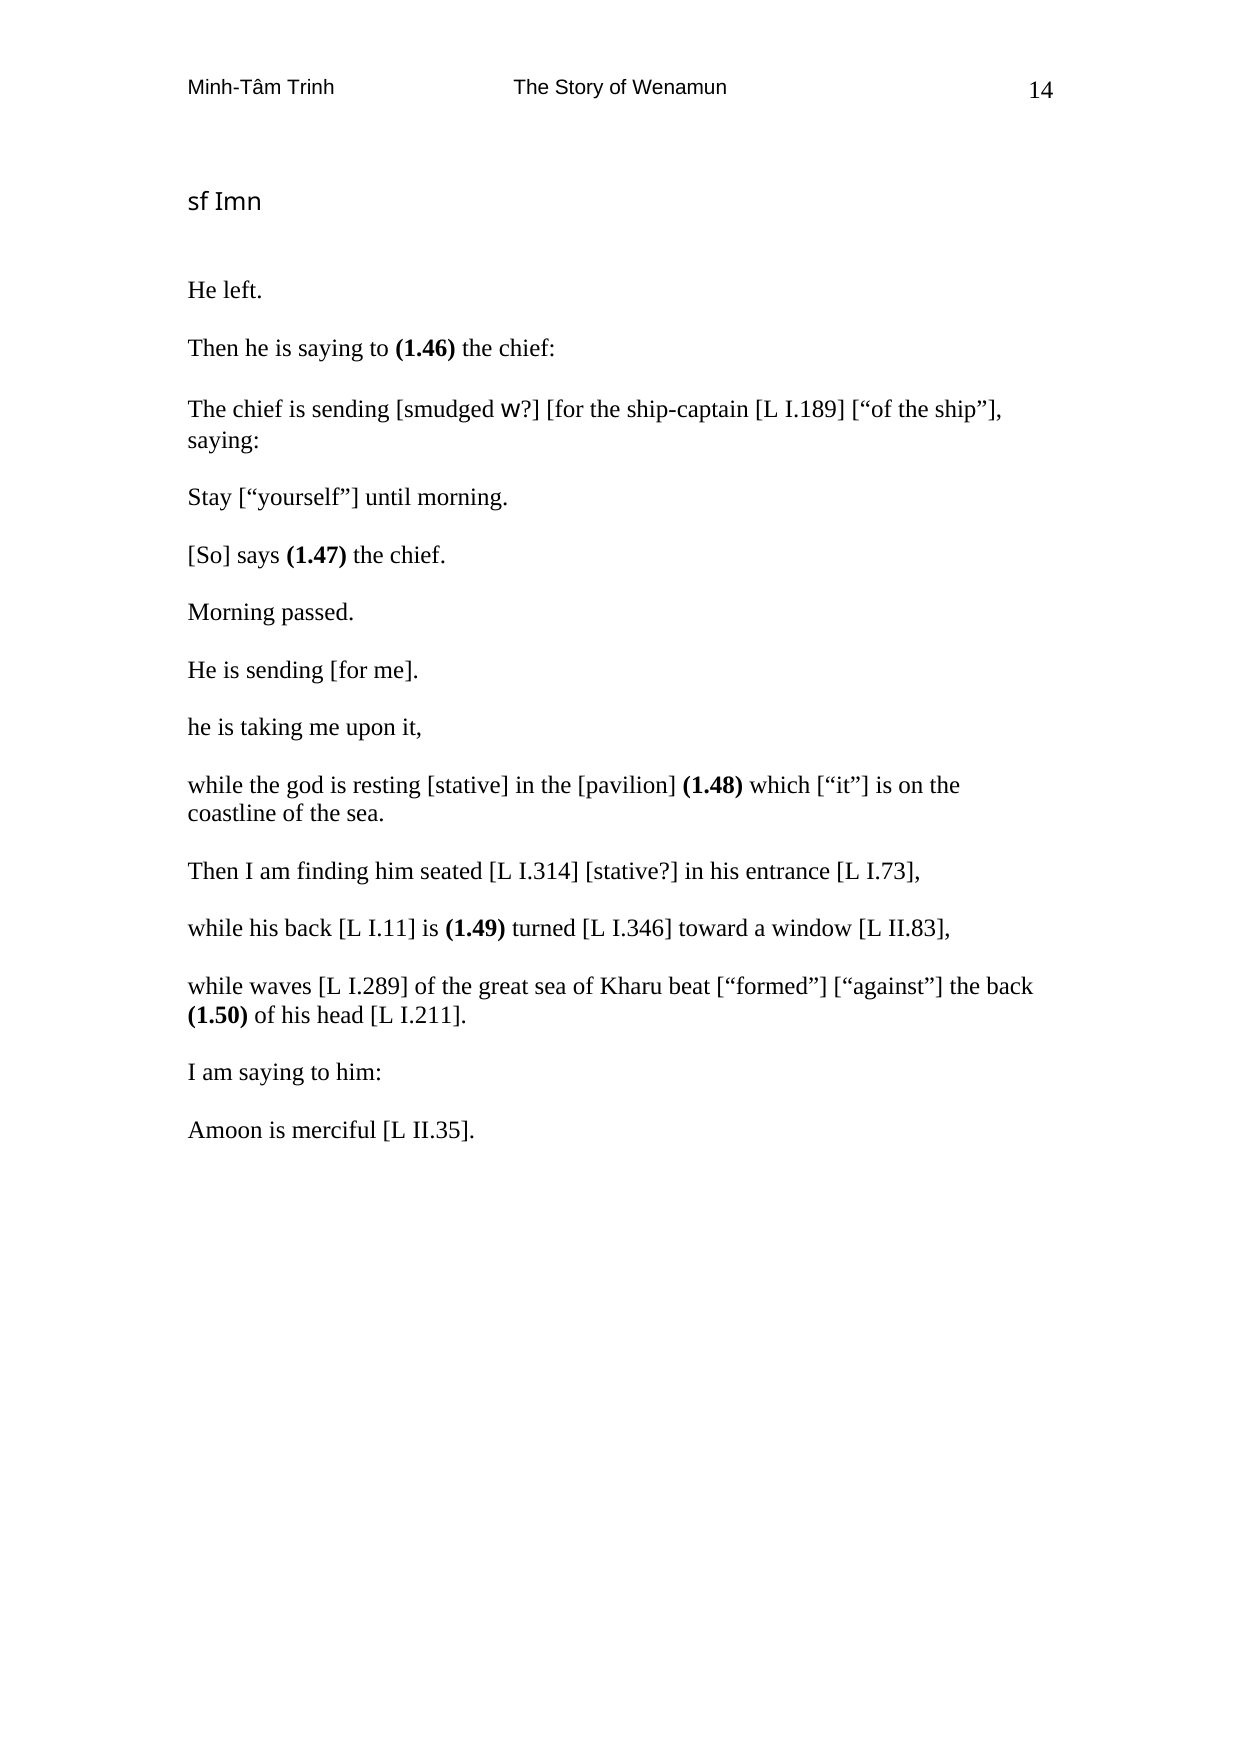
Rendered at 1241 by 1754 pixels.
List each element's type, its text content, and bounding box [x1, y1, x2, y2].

text Then I am finding him seated [L I.314] [stative?] in his entrance [L I.73], [187, 856, 1053, 885]
text [So] says (1.47) the chief. [187, 540, 1053, 568]
text He left. [187, 276, 1053, 304]
text The chief is sending [smudged w?] [for the ship-captain [L I.189] [“of the ship”], saying: [187, 391, 1053, 453]
text while the god is resting [stative] in the [pavilion] (1.48) which [“it”] is on the coastline of the sea. [187, 770, 1053, 827]
text I am saying to him: [187, 1057, 1053, 1086]
text He is sending [for me]. [187, 655, 1053, 683]
text Then he is saying to (1.46) the chief: [187, 333, 1053, 362]
text he is taking me upon it, [187, 712, 1053, 741]
text while waves [L I.289] of the great sea of Kharu beat [“formed”] [“against”] the back (1.50) of his head [L I.211]. [187, 971, 1053, 1028]
text Morning passed. [187, 597, 1053, 626]
text while his back [L I.11] is (1.49) turned [L I.346] toward a window [L II.83], [187, 913, 1053, 942]
text Amoon is merciful [L II.35]. [187, 1115, 1053, 1143]
text sf Imn [187, 184, 1053, 218]
text Stay [“yourself”] until morning. [187, 482, 1053, 511]
